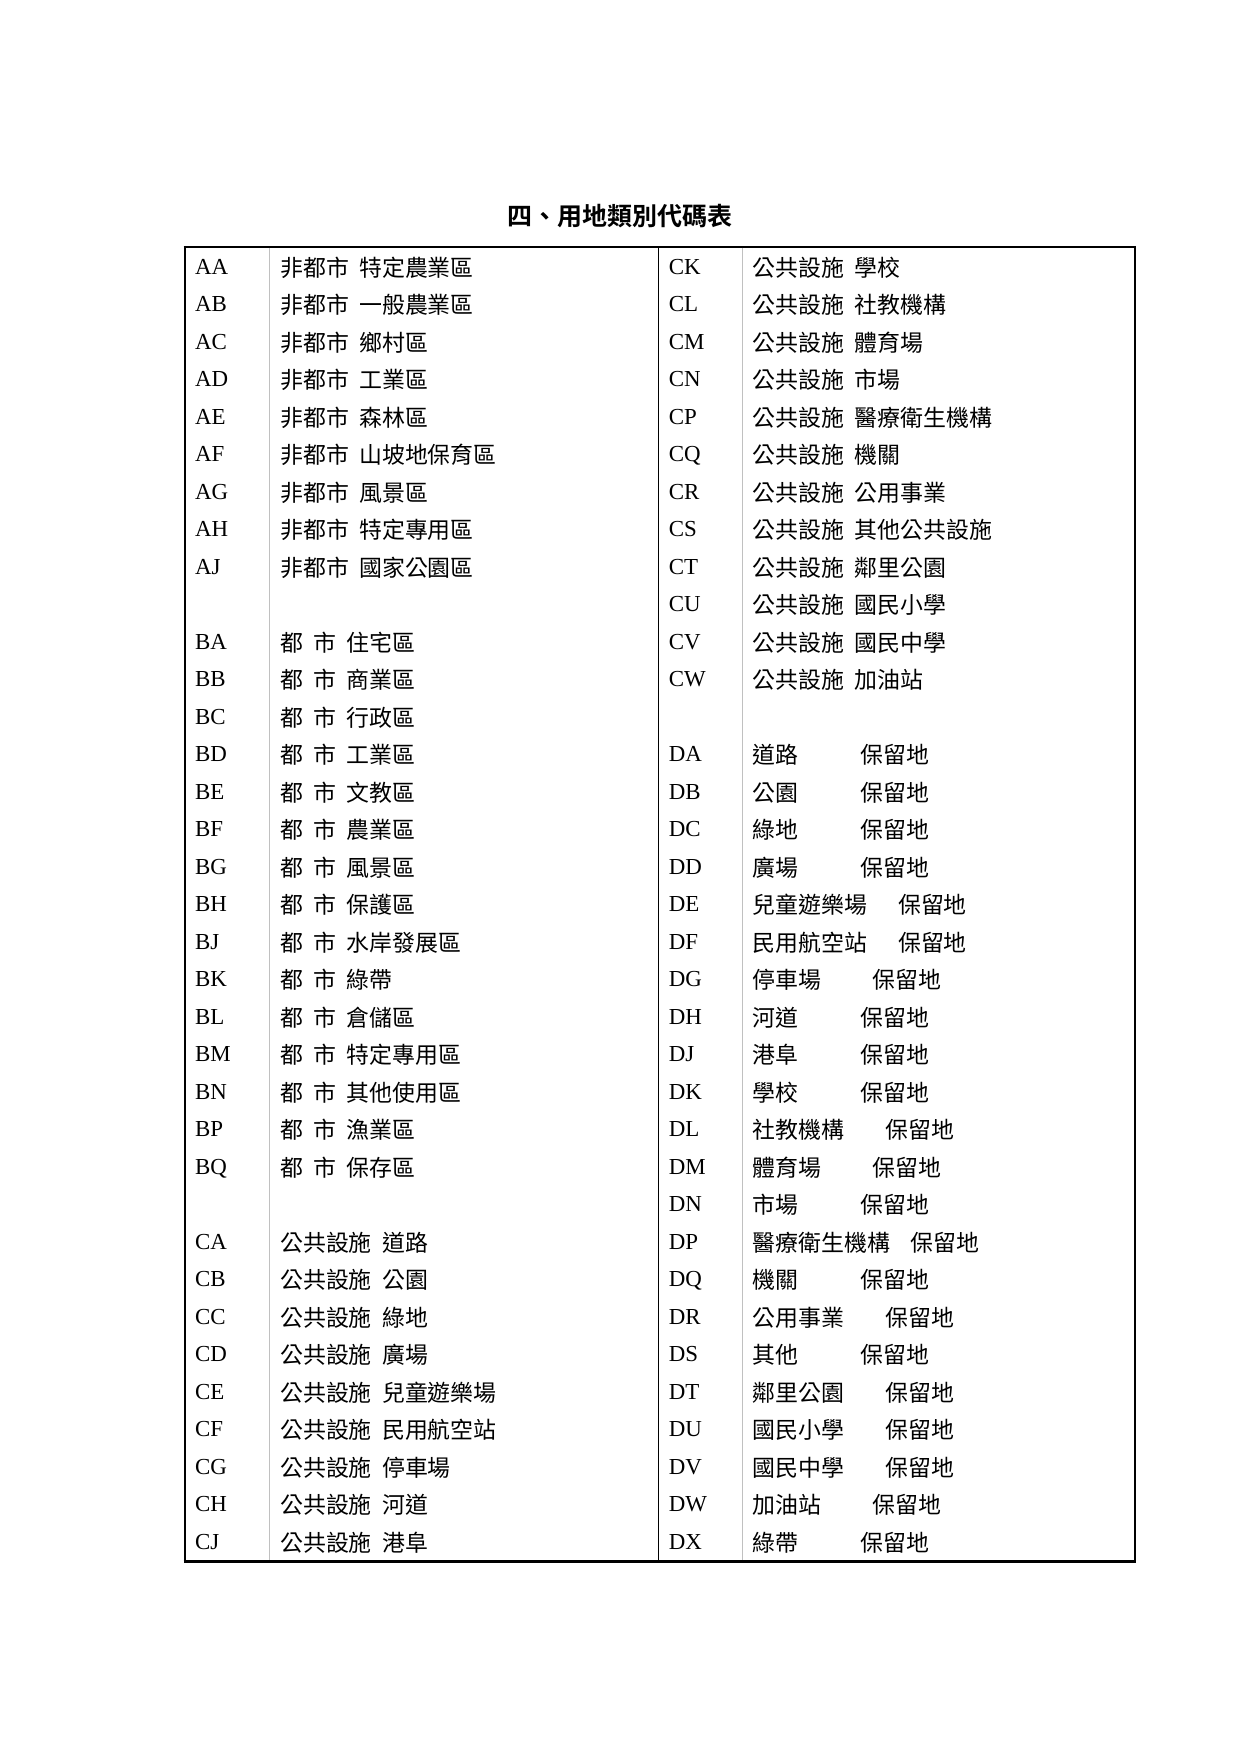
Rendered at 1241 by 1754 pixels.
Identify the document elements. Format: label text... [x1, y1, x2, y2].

table_header 非都市 特定農業區 非都市 一般農業區 非都市 鄉村區 非都市 工業區 非都市 森林區 非都市 山坡地保育區 非都市 風景區 非都市 特定專用區 非都市 國家公園區 都 市 住宅區 都 市 商業區 都 市 行政區 都 市 工業區 都 市 文教區 都 市 農業區 都 市 風景區 都 市 保護區 都 市 水岸發展區 都 市 綠帶 都 市 倉儲區 都 市 特定專用區 都 市 其他使用區 都 市 漁業區 都 市 保存區 公共設施 道路 公共設施 公園 公共設施 綠地 公共設施 廣場 公共設施 兒童遊樂場 公共設施 民用航空站 公共設施 停車場 公共設施 河道 公共設施 港阜 [270, 248, 658, 1560]
table_header AA AB AC AD AE AF AG AH AJ BA BB BC BD BE BF BG BH BJ BK BL BM BN BP BQ CA CB CC CD CE CF CG CH CJ [186, 248, 269, 1560]
text 四、用地類別代碼表 [187, 196, 1053, 233]
table_header CK CL CM CN CP CQ CR CS CT CU CV CW DA DB DC DD DE DF DG DH DJ DK DL DM DN DP DQ DR DS DT DU DV DW DX [659, 248, 742, 1560]
table_header 公共設施 學校 公共設施 社教機構 公共設施 體育場 公共設施 市場 公共設施 醫療衛生機構 公共設施 機關 公共設施 公用事業 公共設施 其他公共設施 公共設施 鄰里公園 公共設施 國民小學 公共設施 國民中學 公共設施 加油站 道路 保留地 公園 保留地 綠地 保留地 廣場 保留地 兒童遊樂場 保留地 民用航空站 保留地 停車場 保留地 河道 保留地 港阜 保留地 學校 保留地 社教機構 保留地 體育場 保留地 市場 保留地 醫療衛生機構 保留地 機關 保留地 公用事業 保留地 其他 保留地 鄰里公園 保留地 國民小學 保留地 國民中學 保留地 加油站 保留地 綠帶 保留地 [743, 248, 1134, 1560]
